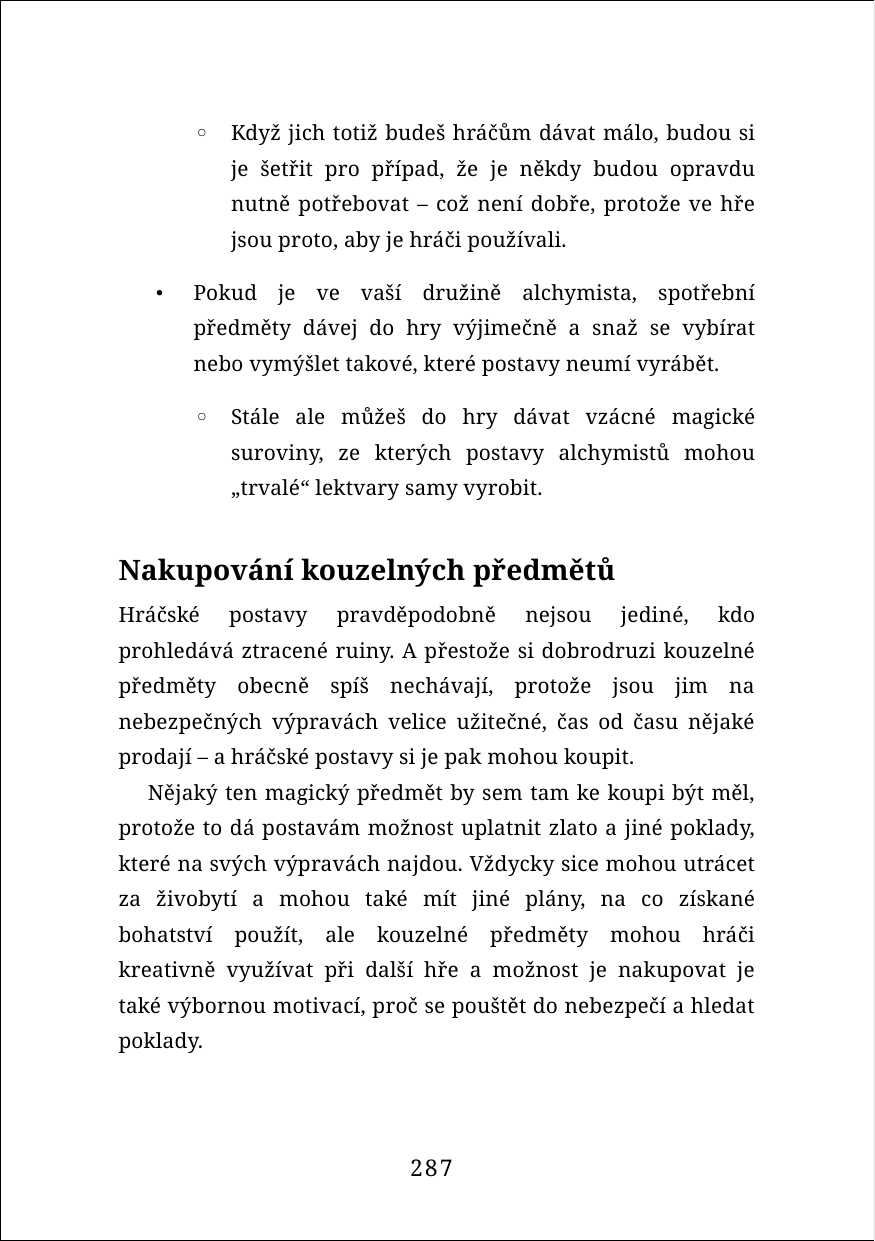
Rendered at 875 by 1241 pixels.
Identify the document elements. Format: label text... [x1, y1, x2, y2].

text Hráčské postavy pravděpodobně nejsou jediné, kdo prohledává ztracené ruiny. A přestože si dobrodruzi kouzelné předměty obecně spíš nechávají, protože jsou jim na nebezpečných výpravách velice užitečné, čas od času nějaké prodají – a hráčské postavy si je pak mohou koupit. Nějaký ten magický předmět by sem tam ke koupi být měl, protože to dá postavám možnost uplatnit zlato a jiné poklady, které na svých výpravách najdou. Vždycky sice mohou utrácet za živobytí a mohou také mít jiné plány, na co získané bohatství použít, ale kouzelné předměty mohou hráči kreativně využívat při další hře a možnost je nakupovat je také výbornou motivací, proč se pouštět do nebezpečí a hledat poklady. [118, 600, 756, 1055]
subtitle Nakupování kouzelných předmětů [118, 550, 756, 588]
list Pokud je ve vaší družině alchymista, spotřební předměty dávej do hry výjimečně a snaž se vybírat nebo vymýšlet takové, které postavy neumí vyrábět. [156, 278, 756, 377]
list Když jich totiž budeš hráčům dávat málo, budou si je šetřit pro případ, že je někdy budou opravdu nutně potřebovat – což není dobře, protože ve hře jsou proto, aby je hráči používali. [193, 118, 756, 253]
list Stále ale můžeš do hry dávat vzácné magické suroviny, ze kterých postavy alchymistů mohou „trvalé“ lektvary samy vyrobit. [193, 402, 756, 502]
